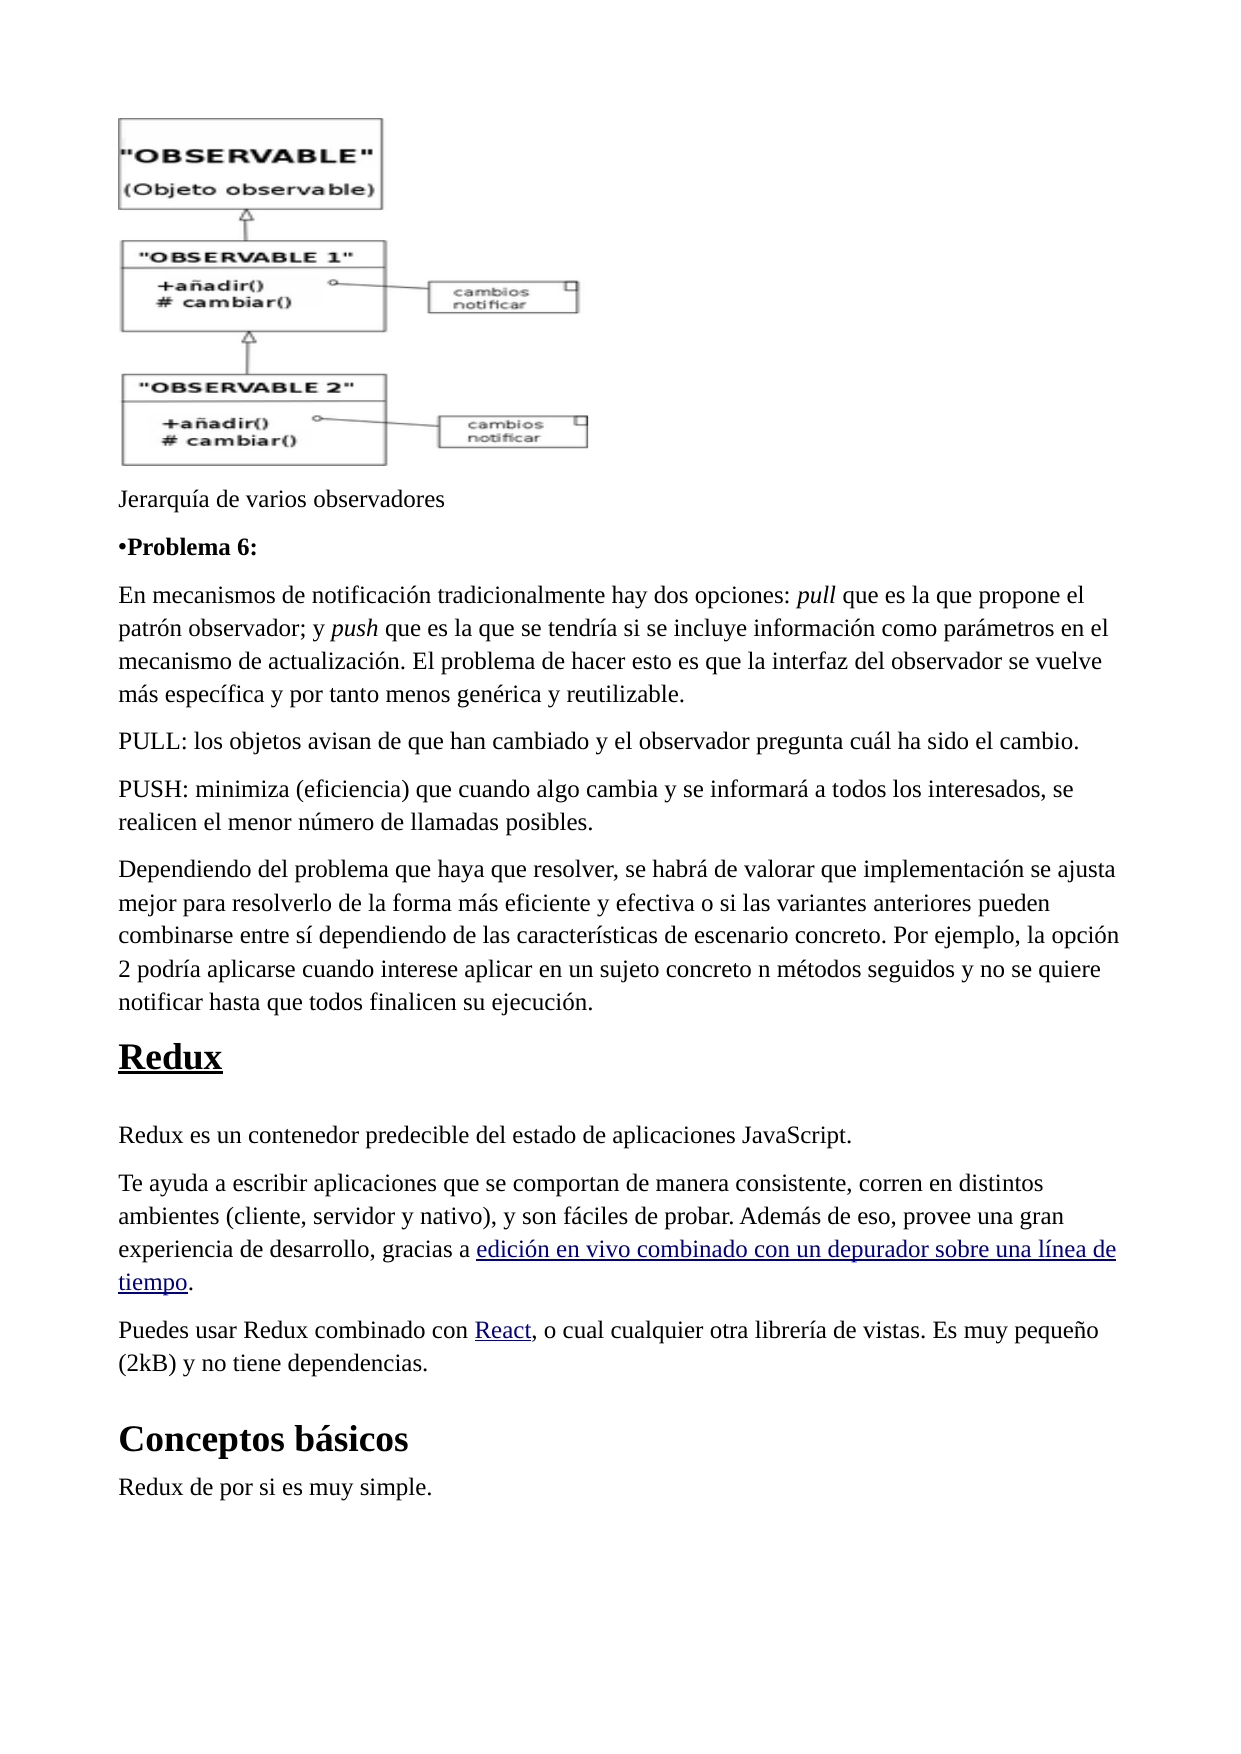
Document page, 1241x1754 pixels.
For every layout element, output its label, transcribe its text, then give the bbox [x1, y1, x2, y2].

text Redux [118, 1034, 1122, 1077]
text En mecanismos de notificación tradicionalmente hay dos opciones: pull que es la que propone el patrón observador; y push que es la que se tendría si se incluye información como parámetros en el mecanismo de actualización. El problema de hacer esto es que la interfaz del observador se vuelve más específica y por tanto menos genérica y reutilizable. [118, 580, 1122, 707]
text Redux es un contenedor predecible del estado de aplicaciones JavaScript. [118, 1121, 1122, 1149]
text Dependiendo del problema que haya que resolver, se habrá de valorar que implementación se ajusta mejor para resolverlo de la forma más eficiente y efectiva o si las variantes anteriores pueden combinarse entre sí dependiendo de las características de escenario concreto. Por ejemplo, la opción 2 podría aplicarse cuando interese aplicar en un sujeto concreto n métodos seguidos y no se quiere notificar hasta que todos finalicen su ejecución. [118, 854, 1122, 1015]
text Te ayuda a escribir aplicaciones que se comportan de manera consistente, corren en distintos ambientes (cliente, servidor y nativo), y son fáciles de probar. Además de eso, provee una gran experiencia de desarrollo, gracias a edición en vivo combinado con un depurador sobre una línea de tiempo. [118, 1168, 1122, 1296]
text PULL: los objetos avisan de que han cambiado y el observador pregunta cuál ha sido el cambio. [118, 726, 1122, 755]
text Redux de por si es muy simple. [118, 1472, 1122, 1501]
subtitle Conceptos básicos [118, 1416, 1122, 1459]
text PUSH: minimiza (eficiencia) que cuando algo cambia y se informará a todos los interesados, se realicen el menor número de llamadas posibles. [118, 774, 1122, 836]
text Puedes usar Redux combinado con React, o cual cualquier otra librería de vistas. Es muy pequeño (2kB) y no tiene dependencias. [118, 1315, 1122, 1377]
picture [118, 118, 589, 466]
text Jerarquía de varios observadores [118, 484, 1122, 513]
list Problema 6: [118, 532, 1122, 561]
